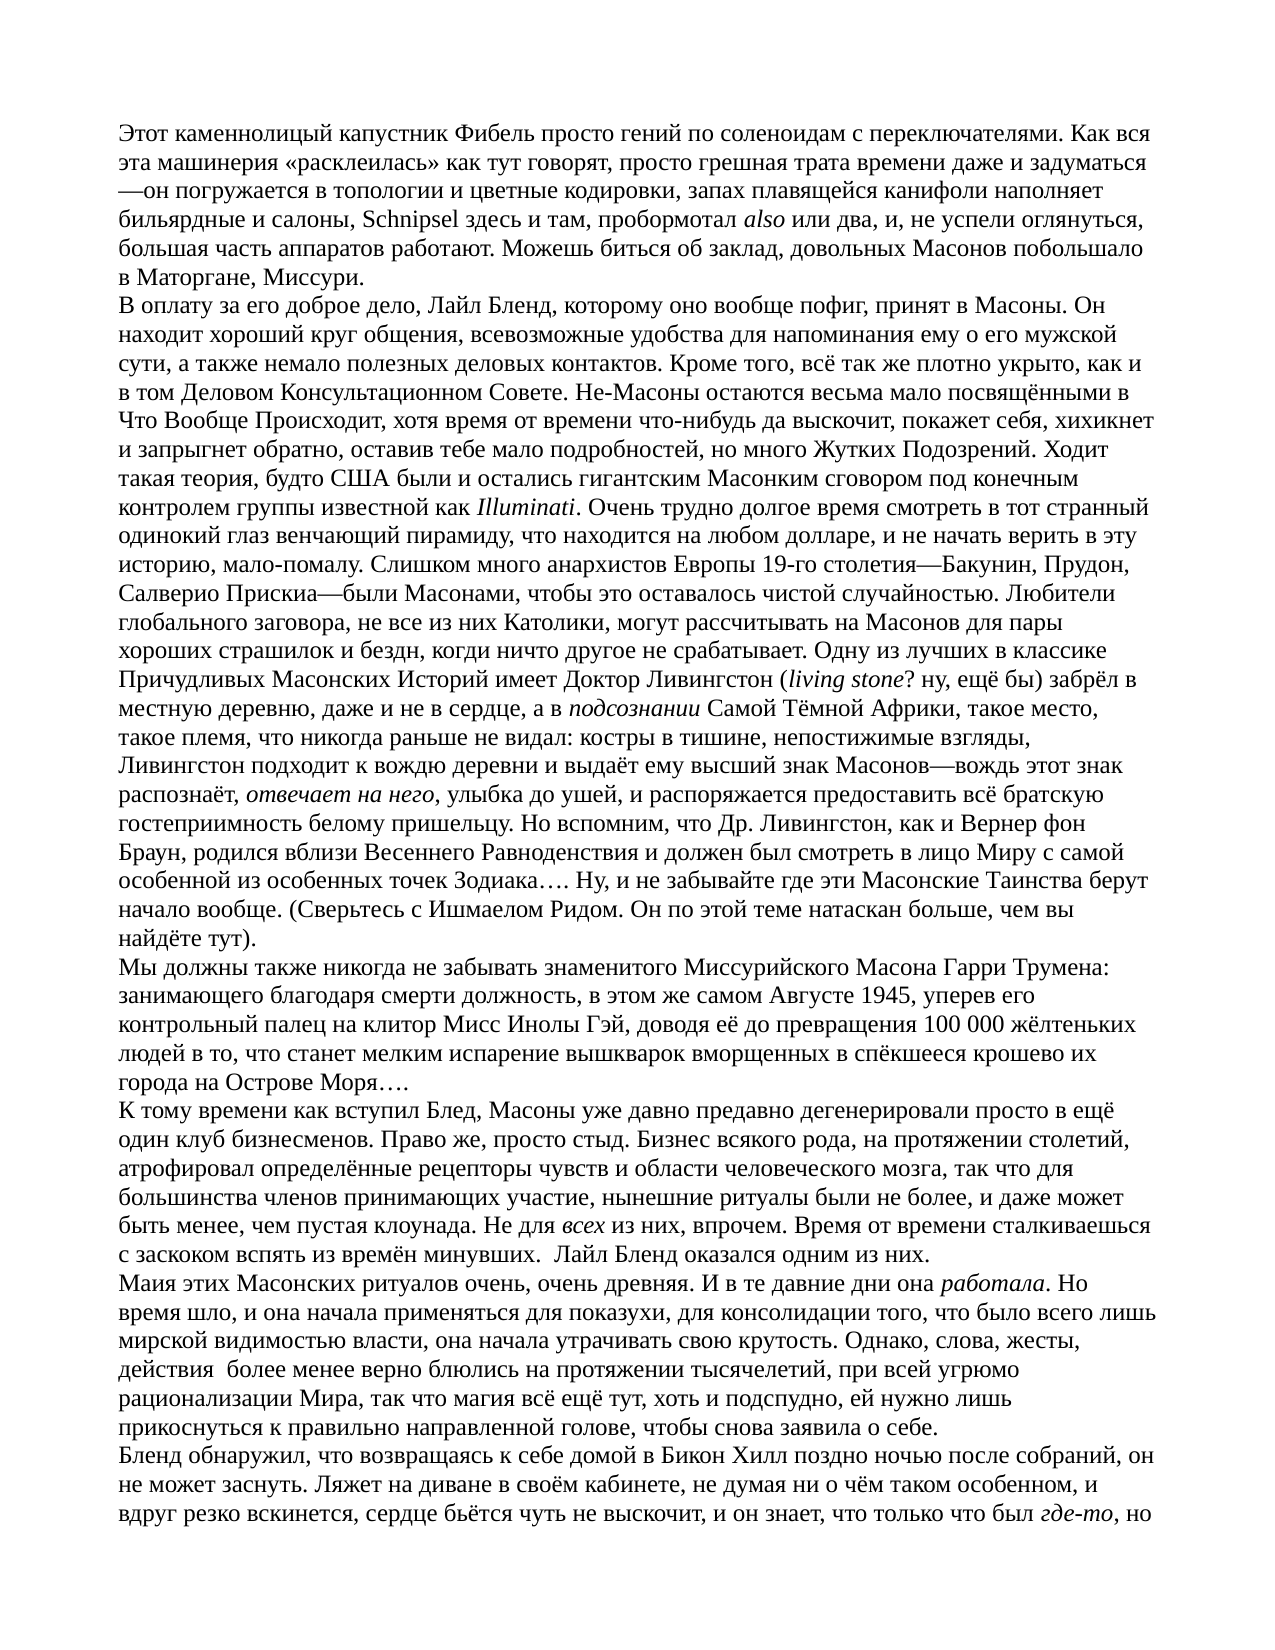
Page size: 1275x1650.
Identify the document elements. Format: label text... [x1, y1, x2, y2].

text Мы должны также никогда не забывать знаменитого Миссурийского Масона Гарри Трумена: занимающего благодаря смерти должность, в этом же самом Августе 1945, уперев его контрольный палец на клитор Мисс Инолы Гэй, доводя её до превращения 100 000 жёлтеньких людей в то, что станет мелким испарение вышкварок вморщенных в спёкшееся крошево их города на Острове Моря…. [118, 952, 1157, 1096]
text К тому времени как вступил Блед, Масоны уже давно предавно дегенерировали просто в ещё один клуб бизнесменов. Право же, просто стыд. Бизнес всякого рода, на протяжении столетий, атрофировал определённые рецепторы чувств и области человеческого мозга, так что для большинства членов принимающих участие, нынешние ритуалы были не более, и даже может быть менее, чем пустая клоунада. Не для всех из них, впрочем. Время от времени сталкиваешься с заскоком вспять из времён минувших. Лайл Бленд оказался одним из них. [118, 1096, 1157, 1268]
text Бленд обнаружил, что возвращаясь к себе домой в Бикон Хилл поздно ночью после собраний, он не может заснуть. Ляжет на диване в своём кабинете, не думая ни о чём таком особенном, и вдруг резко вскинется, сердце бьётся чуть не выскочит, и он знает, что только что был где-то, но [118, 1441, 1157, 1527]
text В оплату за его доброе дело, Лайл Бленд, которому оно вообще пофиг, принят в Масоны. Он находит хороший круг общения, всевозможные удобства для напоминания ему о его мужской сути, а также немало полезных деловых контактов. Кроме того, всё так же плотно укрыто, как и в том Деловом Консультационном Совете. Не-Масоны остаются весьма мало посвящёнными в Что Вообще Происходит, хотя время от времени что-нибудь да выскочит, покажет себя, хихикнет и запрыгнет обратно, оставив тебе мало подробностей, но много Жутких Подозрений. Ходит такая теория, будто США были и остались гигантским Масонким сговором под конечным контролем группы известной как Illuminati. Очень трудно долгое время смотреть в тот странный одинокий глаз венчающий пирамиду, что находится на любом долларе, и не начать верить в эту историю, мало-помалу. Слишком много анархистов Европы 19-го столетия—Бакунин, Прудон, Салверио Прискиа—были Масонами, чтобы это оставалось чистой случайностью. Любители глобального заговора, не все из них Католики, могут рассчитывать на Масонов для пары хороших страшилок и бездн, когди ничто другое не срабатывает. Одну из лучших в классике Причудливых Масонских Историй имеет Доктор Ливингстон (living stone? ну, ещё бы) забрёл в местную деревню, даже и не в сердце, а в подсознании Самой Тёмной Африки, такое место, такое племя, что никогда раньше не видал: костры в тишине, непостижимые взгляды, Ливингстон подходит к вождю деревни и выдаёт ему высший знак Масонов—вождь этот знак распознаёт, отвечает на него, улыбка до ушей, и распоряжается предоставить всё братскую гостеприимность белому пришельцу. Но вспомним, что Др. Ливингстон, как и Вернер фон Браун, родился вблизи Весеннего Равноденствия и должен был смотреть в лицо Миру с самой особенной из особенных точек Зодиака…. Ну, и не забывайте где эти Масонские Таинства берут начало вообще. (Сверьтесь с Ишмаелом Ридом. Он по этой теме натаскан больше, чем вы найдёте тут). [118, 291, 1157, 952]
text Маия этих Масонских ритуалов очень, очень древняя. И в те давние дни она работала. Но время шло, и она начала применяться для показухи, для консолидации того, что было всего лишь мирской видимостью власти, она начала утрачивать свою крутость. Однако, слова, жесты, действия более менее верно блюлись на протяжении тысячелетий, при всей угрюмо рационализации Мира, так что магия всё ещё тут, хоть и подспудно, ей нужно лишь прикоснуться к правильно направленной голове, чтобы снова заявила о себе. [118, 1268, 1157, 1441]
text Этот каменнолицый капустник Фибель просто гений по соленоидам с переключателями. Как вся эта машинерия «расклеилась» как тут говорят, просто грешная трата времени даже и задуматься—он погружается в топологии и цветные кодировки, запах плавящейся канифоли наполняет бильярдные и салоны, Schnipsel здесь и там, пробормотал also или два, и, не успели оглянуться, большая часть аппаратов работают. Можешь биться об заклад, довольных Масонов побольшало в Маторгане, Миссури. [118, 118, 1157, 291]
